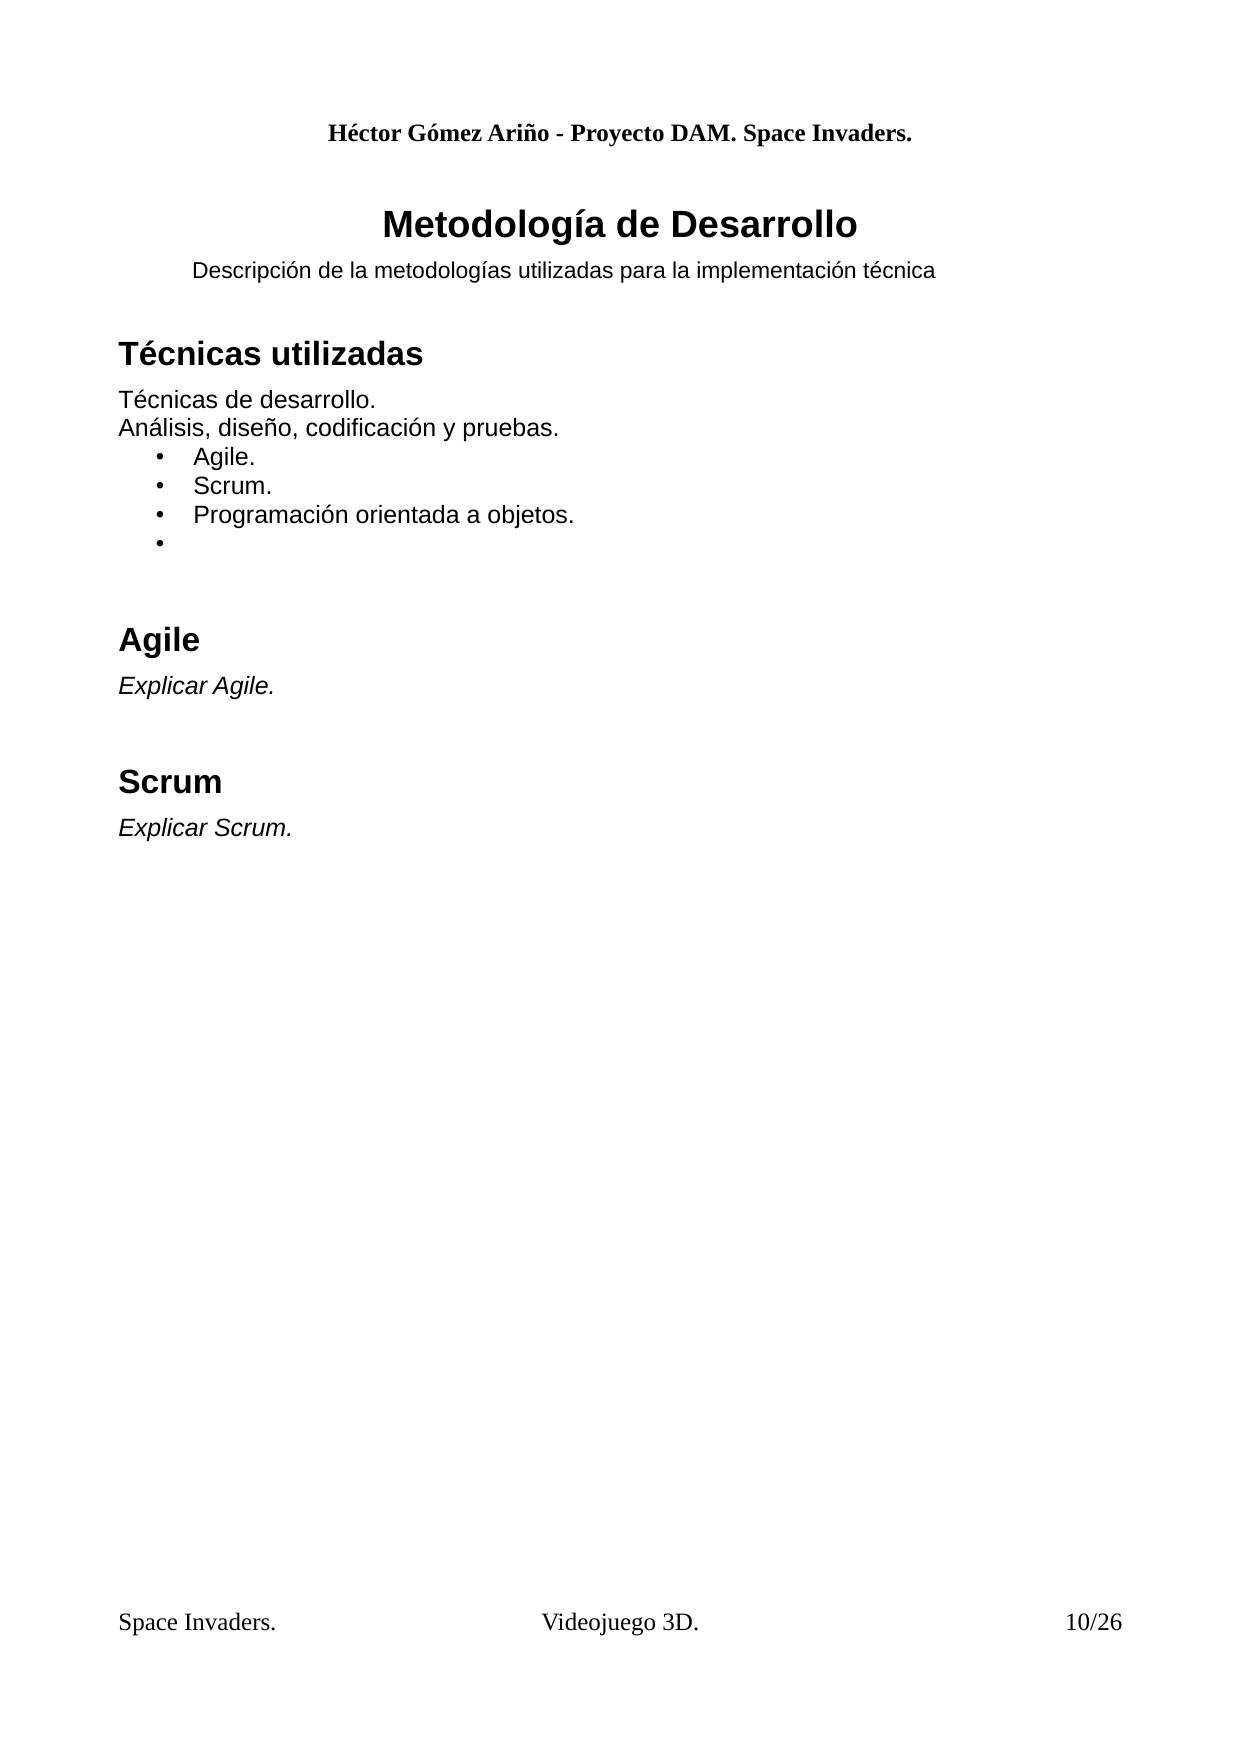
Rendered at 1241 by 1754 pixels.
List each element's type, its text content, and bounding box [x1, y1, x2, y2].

text Explicar Scrum. [118, 813, 1122, 841]
text Descripción de la metodologías utilizadas para la implementación técnica [192, 257, 1122, 284]
text Explicar Agile. [118, 671, 1122, 699]
text Análisis, diseño, codificación y pruebas. [118, 413, 1122, 442]
text Técnicas de desarrollo. [118, 384, 1122, 413]
subtitle Scrum [118, 762, 1122, 800]
list Agile. [156, 442, 1122, 471]
subtitle Técnicas utilizadas [118, 333, 1122, 372]
subtitle Agile [118, 619, 1122, 658]
list Scrum. [156, 471, 1122, 500]
subtitle Metodología de Desarrollo [118, 201, 1122, 245]
list Programación orientada a objetos. [156, 500, 1122, 529]
